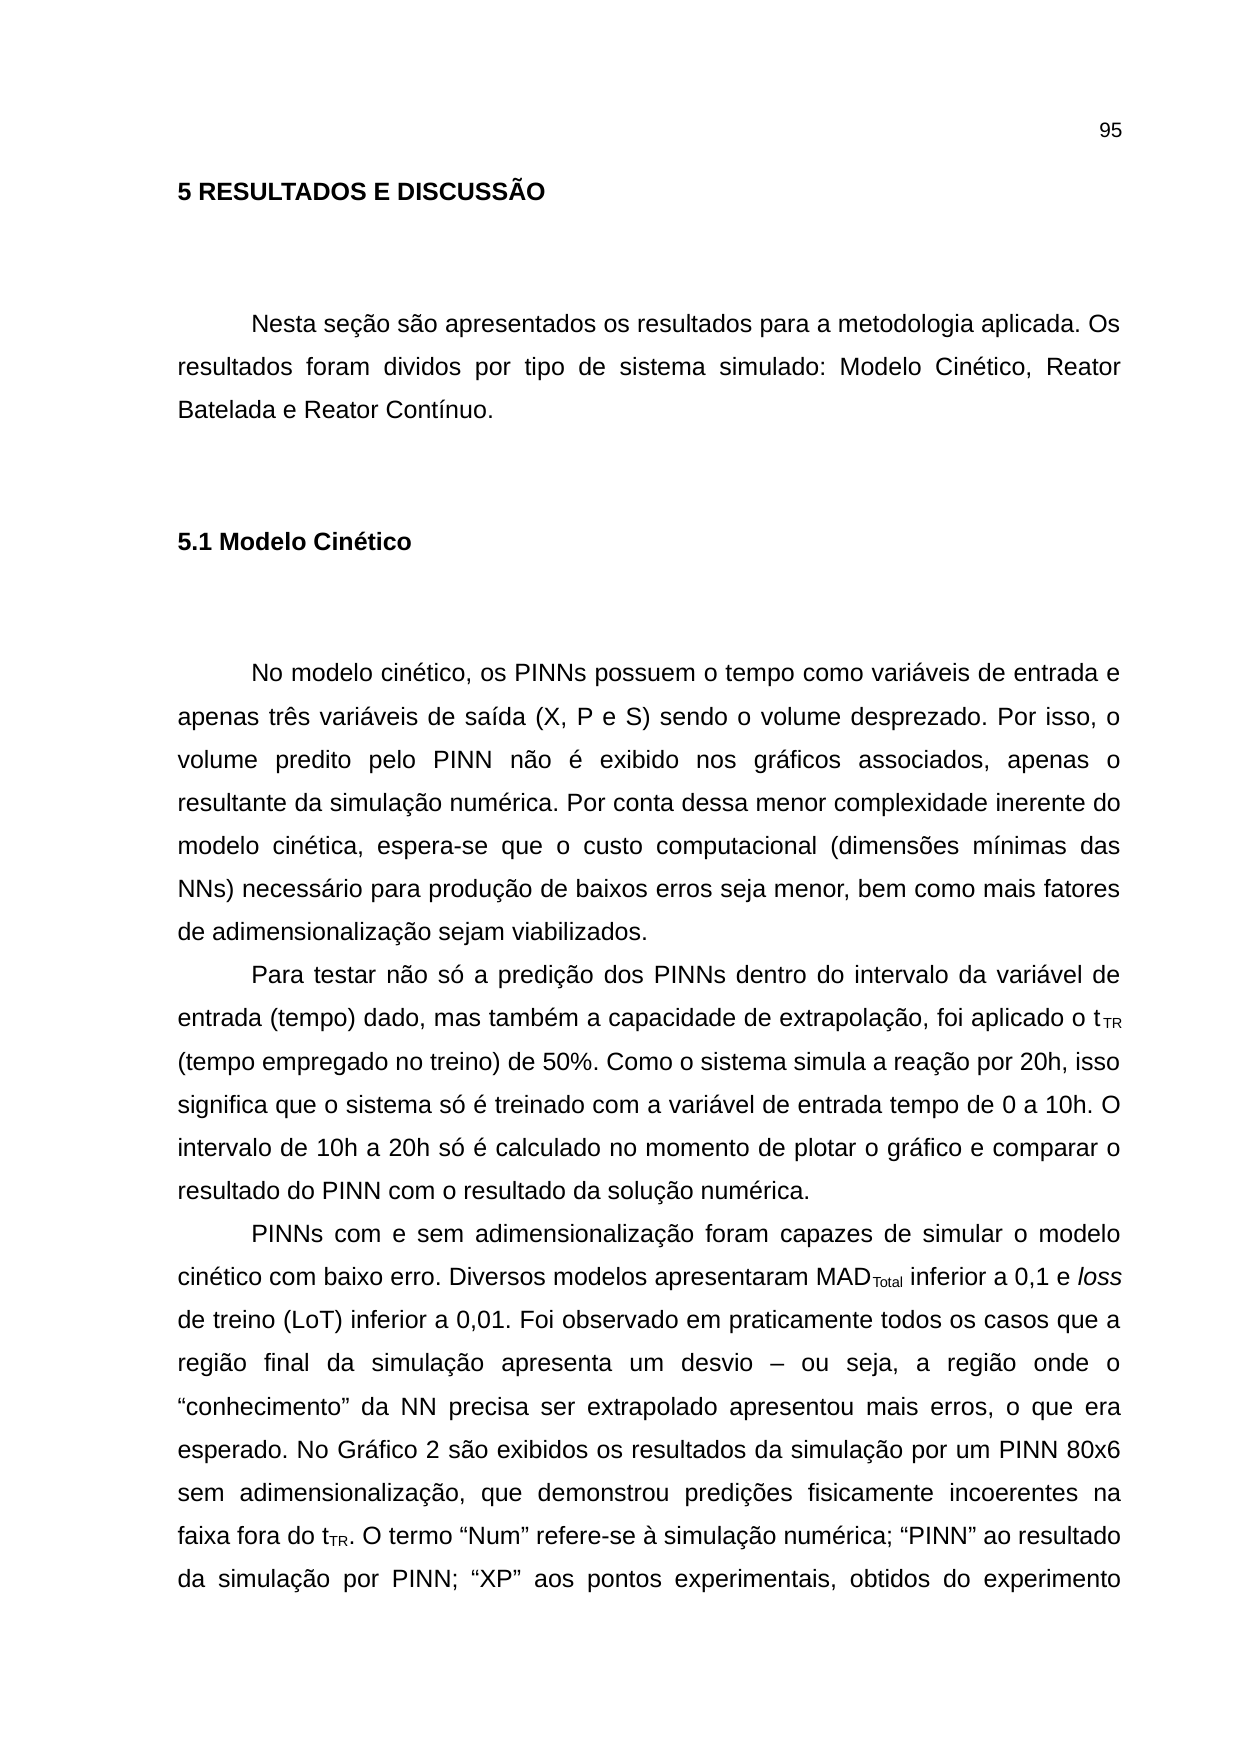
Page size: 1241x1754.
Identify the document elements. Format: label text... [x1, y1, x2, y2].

text PINNs com e sem adimensionalização foram capazes de simular o modelo cinético com baixo erro. Diversos modelos apresentaram MADTotal inferior a 0,1 e loss de treino (LoT) inferior a 0,01. Foi observado em praticamente todos os casos que a região final da simulação apresenta um desvio – ou seja, a região onde o “conhecimento” da NN precisa ser extrapolado apresentou mais erros, o que era esperado. No Gráfico 2 são exibidos os resultados da simulação por um PINN 80x6 sem adimensionalização, que demonstrou predições fisicamente incoerentes na faixa fora do tTR. O termo “Num” refere-se à simulação numérica; “PINN” ao resultado da simulação por PINN; “XP” aos pontos experimentais, obtidos do experimento [177, 1219, 1122, 1593]
text No modelo cinético, os PINNs possuem o tempo como variáveis de entrada e apenas três variáveis de saída (X, P e S) sendo o volume desprezado. Por isso, o volume predito pelo PINN não é exibido nos gráficos associados, apenas o resultante da simulação numérica. Por conta dessa menor complexidade inerente do modelo cinética, espera-se que o custo computacional (dimensões mínimas das NNs) necessário para produção de baixos erros seja menor, bem como mais fatores de adimensionalização sejam viabilizados. [177, 658, 1122, 946]
subtitle Modelo Cinético [177, 527, 1122, 555]
text Para testar não só a predição dos PINNs dentro do intervalo da variável de entrada (tempo) dado, mas também a capacidade de extrapolação, foi aplicado o tTR (tempo empregado no treino) de 50%. Como o sistema simula a reação por 20h, isso significa que o sistema só é treinado com a variável de entrada tempo de 0 a 10h. O intervalo de 10h a 20h só é calculado no momento de plotar o gráfico e comparar o resultado do PINN com o resultado da solução numérica. [177, 960, 1122, 1204]
text Nesta seção são apresentados os resultados para a metodologia aplicada. Os resultados foram dividos por tipo de sistema simulado: Modelo Cinético, Reator Batelada e Reator Contínuo. [177, 309, 1122, 424]
subtitle RESULTADOS E DISCUSSÃO [177, 177, 1122, 206]
